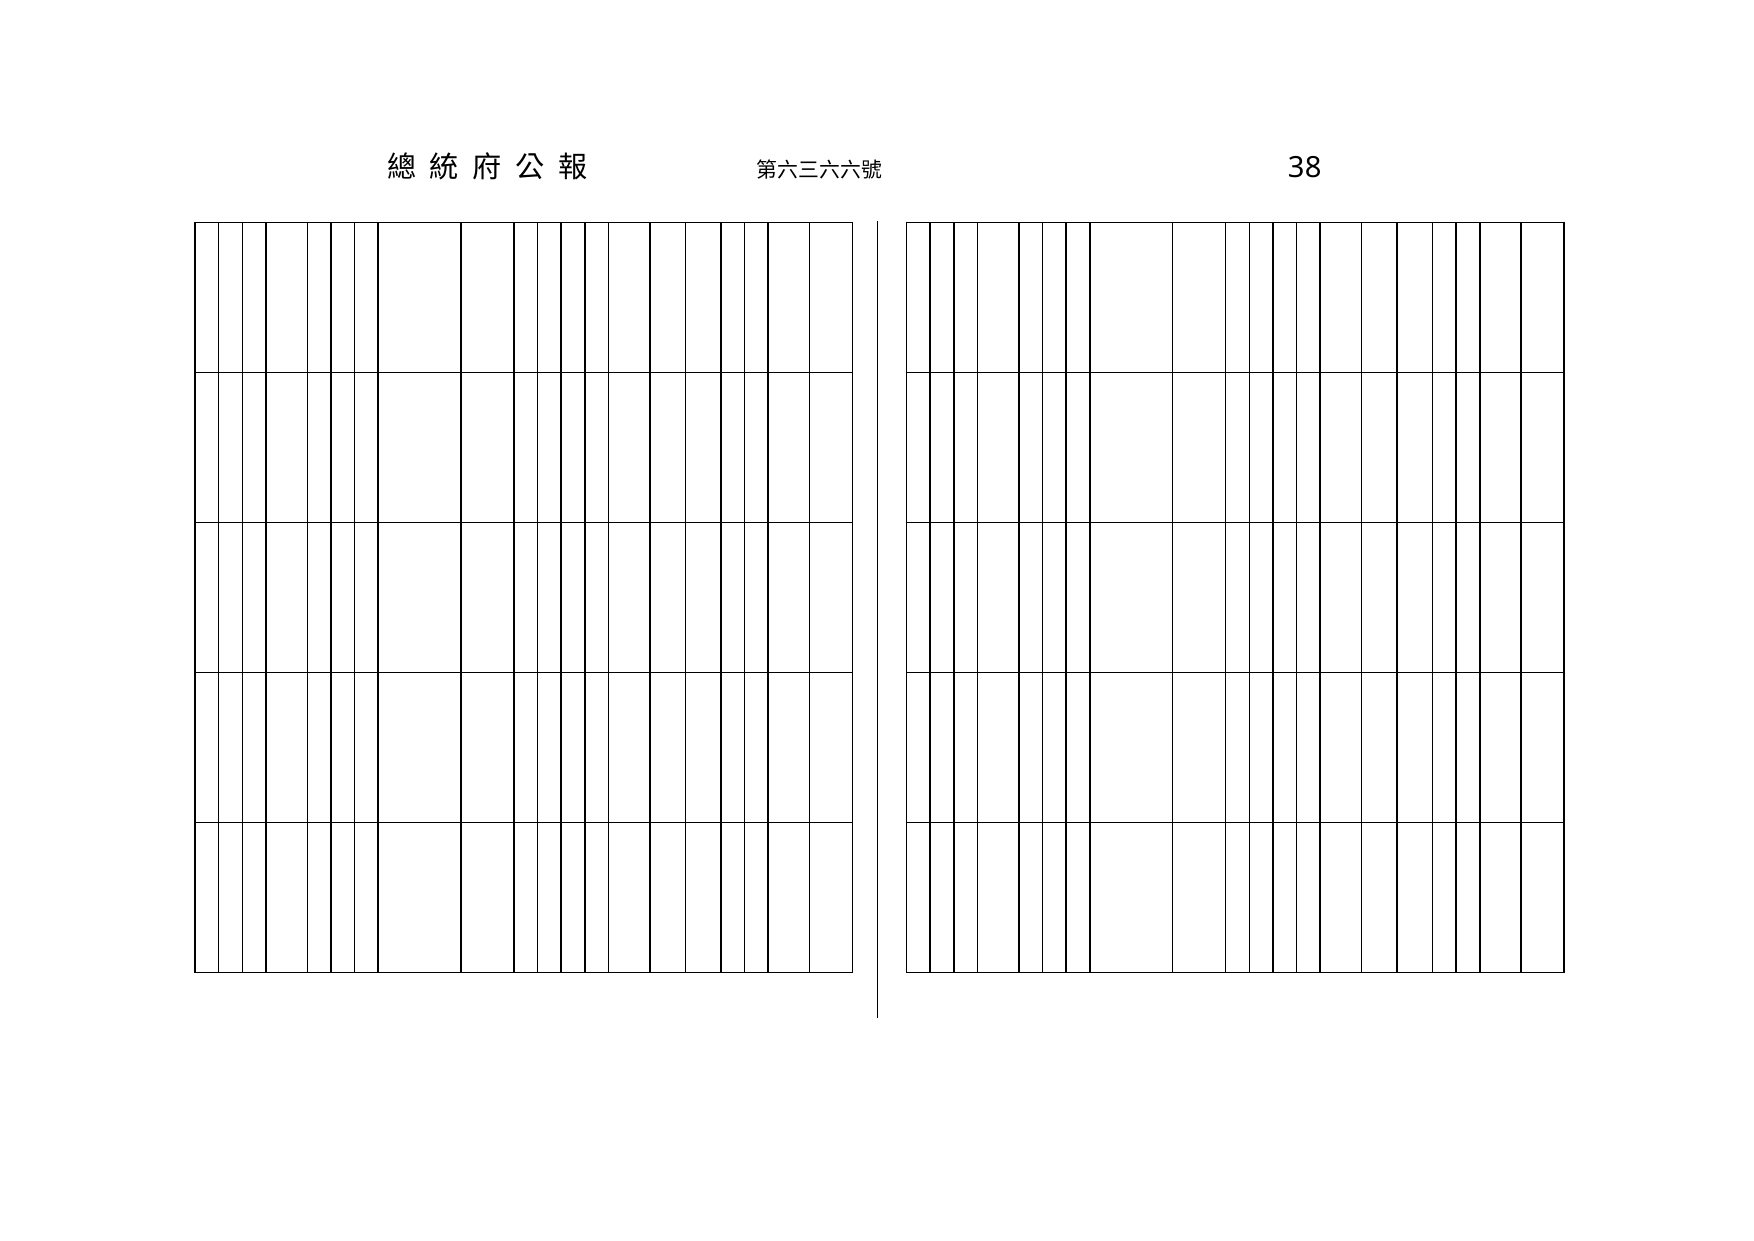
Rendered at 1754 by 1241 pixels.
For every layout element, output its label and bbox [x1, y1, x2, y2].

table_cell [219, 523, 242, 672]
table_cell [769, 523, 809, 672]
table_cell [562, 223, 584, 372]
table_cell [219, 673, 242, 822]
table_cell [722, 523, 744, 672]
table_cell [1091, 373, 1172, 522]
table_cell [745, 823, 767, 972]
table_cell [810, 673, 852, 822]
table_cell [1067, 673, 1089, 822]
table_cell [267, 673, 307, 822]
table_cell [651, 823, 685, 972]
table_cell [978, 223, 1018, 372]
table_cell [651, 673, 685, 822]
table_cell [538, 673, 560, 822]
table_cell [1433, 223, 1455, 372]
table_cell [769, 223, 809, 372]
table_cell [1020, 823, 1042, 972]
table_cell [1297, 673, 1319, 822]
table_cell [1321, 373, 1361, 522]
table_cell [1250, 673, 1272, 822]
table_cell [538, 523, 560, 672]
table_cell [1481, 523, 1520, 672]
table_cell [1297, 823, 1319, 972]
table_cell [907, 373, 929, 522]
table_cell [1091, 523, 1172, 672]
table_cell [1297, 223, 1319, 372]
table_cell [1398, 523, 1432, 672]
table_cell [1043, 523, 1065, 672]
table_cell [1250, 523, 1272, 672]
table_cell [978, 823, 1018, 972]
table_cell [609, 823, 649, 972]
table_cell [586, 223, 608, 372]
table_cell [1274, 523, 1296, 672]
table_cell [1398, 823, 1432, 972]
table_cell [1091, 223, 1172, 372]
table_cell [1398, 373, 1432, 522]
table_cell [955, 823, 977, 972]
table_cell [978, 373, 1018, 522]
table_cell [686, 823, 720, 972]
table_cell [586, 373, 608, 522]
table_cell [243, 373, 265, 522]
table_cell [1522, 223, 1563, 372]
table_cell [810, 223, 852, 372]
table_cell [722, 373, 744, 522]
table_cell [1297, 373, 1319, 522]
table_cell [810, 823, 852, 972]
table_cell [1522, 373, 1563, 522]
table_cell [955, 373, 977, 522]
table_cell [1433, 523, 1455, 672]
table_cell [769, 823, 809, 972]
table_cell [1226, 823, 1249, 972]
table_cell [1457, 673, 1479, 822]
table_cell [1250, 373, 1272, 522]
table_cell [931, 373, 953, 522]
table_cell [609, 223, 649, 372]
table_cell [978, 673, 1018, 822]
table_cell [1398, 673, 1432, 822]
table_cell [769, 373, 809, 522]
table_cell [1226, 373, 1249, 522]
table_cell [907, 223, 929, 372]
table_cell [907, 823, 929, 972]
table_cell [1362, 373, 1396, 522]
table_cell [196, 673, 218, 822]
table_cell [745, 673, 767, 822]
table_cell [196, 523, 218, 672]
table_cell [1433, 673, 1455, 822]
table_cell [651, 523, 685, 672]
table_cell [769, 673, 809, 822]
table_cell [538, 373, 560, 522]
table_cell [1321, 823, 1361, 972]
table_cell [1067, 823, 1089, 972]
table_cell [308, 223, 330, 372]
table_cell [686, 223, 720, 372]
table_cell [1226, 523, 1249, 672]
table_cell [1274, 373, 1296, 522]
table_cell [907, 673, 929, 822]
table_cell [1173, 223, 1225, 372]
table_cell [609, 523, 649, 672]
table_cell [1274, 673, 1296, 822]
table_cell [1457, 823, 1479, 972]
table_cell [1067, 223, 1089, 372]
table_cell [1043, 223, 1065, 372]
table_cell [1226, 223, 1249, 372]
table_cell [308, 373, 330, 522]
table_cell [515, 223, 537, 372]
table_cell [810, 373, 852, 522]
table_cell [515, 373, 537, 522]
table_cell [1481, 823, 1520, 972]
table_cell [462, 673, 513, 822]
table_cell [332, 223, 354, 372]
table_cell [686, 373, 720, 522]
table_cell [1067, 523, 1089, 672]
table_cell [1020, 673, 1042, 822]
table_cell [931, 223, 953, 372]
table_cell [1457, 523, 1479, 672]
table_cell [196, 373, 218, 522]
table_cell [562, 823, 584, 972]
table_cell [355, 673, 377, 822]
table_cell [1043, 373, 1065, 522]
table_cell [686, 523, 720, 672]
table_cell [538, 223, 560, 372]
table_cell [955, 523, 977, 672]
table_cell [1067, 373, 1089, 522]
table_cell [562, 673, 584, 822]
table_cell [515, 673, 537, 822]
table_cell [722, 673, 744, 822]
table_cell [515, 523, 537, 672]
table_cell [686, 673, 720, 822]
table_cell [931, 523, 953, 672]
table_cell [267, 523, 307, 672]
table_cell [1250, 223, 1272, 372]
table_cell [1481, 673, 1520, 822]
table_cell [931, 673, 953, 822]
table_cell [1250, 823, 1272, 972]
table_cell [1297, 523, 1319, 672]
table_cell [1173, 373, 1225, 522]
table_cell [355, 373, 377, 522]
table_cell [219, 823, 242, 972]
table_cell [267, 223, 307, 372]
table_cell [379, 223, 460, 372]
table_cell [609, 373, 649, 522]
table_cell [355, 223, 377, 372]
table_cell [538, 823, 560, 972]
table_cell [332, 823, 354, 972]
table_cell [1398, 223, 1432, 372]
table_cell [379, 523, 460, 672]
table_cell [1362, 673, 1396, 822]
table_cell [462, 223, 513, 372]
table_cell [1362, 523, 1396, 672]
table_cell [379, 823, 460, 972]
table_cell [1091, 673, 1172, 822]
table_cell [267, 823, 307, 972]
table_cell [1091, 823, 1172, 972]
table_cell [562, 523, 584, 672]
table_cell [1433, 823, 1455, 972]
table_cell [955, 673, 977, 822]
table_cell [1457, 223, 1479, 372]
table_cell [1522, 673, 1563, 822]
table_cell [651, 373, 685, 522]
table_cell [1362, 823, 1396, 972]
table_cell [1522, 823, 1563, 972]
table_cell [379, 673, 460, 822]
table_cell [1173, 823, 1225, 972]
table_cell [745, 373, 767, 522]
table_cell [586, 823, 608, 972]
table_cell [332, 523, 354, 672]
table_cell [243, 673, 265, 822]
table_cell [1043, 823, 1065, 972]
table_cell [219, 223, 242, 372]
table_cell [1321, 673, 1361, 822]
table_cell [332, 673, 354, 822]
table_cell [722, 823, 744, 972]
table_cell [1020, 523, 1042, 672]
table_cell [308, 673, 330, 822]
table_cell [462, 373, 513, 522]
table_cell [1362, 223, 1396, 372]
table_cell [651, 223, 685, 372]
table_cell [515, 823, 537, 972]
table_cell [562, 373, 584, 522]
table_cell [931, 823, 953, 972]
table_cell [1274, 223, 1296, 372]
table_cell [1173, 673, 1225, 822]
table_cell [1522, 523, 1563, 672]
table_cell [462, 823, 513, 972]
table_cell [955, 223, 977, 372]
table_cell [355, 523, 377, 672]
table_cell [1457, 373, 1479, 522]
table_cell [243, 223, 265, 372]
table_cell [308, 823, 330, 972]
table_cell [1321, 523, 1361, 672]
table_cell [462, 523, 513, 672]
table_cell [219, 373, 242, 522]
table_cell [978, 523, 1018, 672]
table_cell [379, 373, 460, 522]
table_cell [1226, 673, 1249, 822]
table_cell [243, 823, 265, 972]
table_cell [745, 223, 767, 372]
table_cell [267, 373, 307, 522]
table_cell [355, 823, 377, 972]
table_cell [196, 223, 218, 372]
table_cell [1043, 673, 1065, 822]
table_cell [586, 673, 608, 822]
table_cell [1173, 523, 1225, 672]
table_cell [586, 523, 608, 672]
table_cell [308, 523, 330, 672]
table_cell [1020, 223, 1042, 372]
table_cell [722, 223, 744, 372]
table_cell [196, 823, 218, 972]
table_cell [1433, 373, 1455, 522]
table_cell [1274, 823, 1296, 972]
table_cell [745, 523, 767, 672]
table_cell [1020, 373, 1042, 522]
table_cell [609, 673, 649, 822]
table_cell [243, 523, 265, 672]
table_cell [907, 523, 929, 672]
table_cell [1321, 223, 1361, 372]
table_cell [1481, 373, 1520, 522]
table_cell [810, 523, 852, 672]
table_cell [1481, 223, 1520, 372]
table_cell [332, 373, 354, 522]
